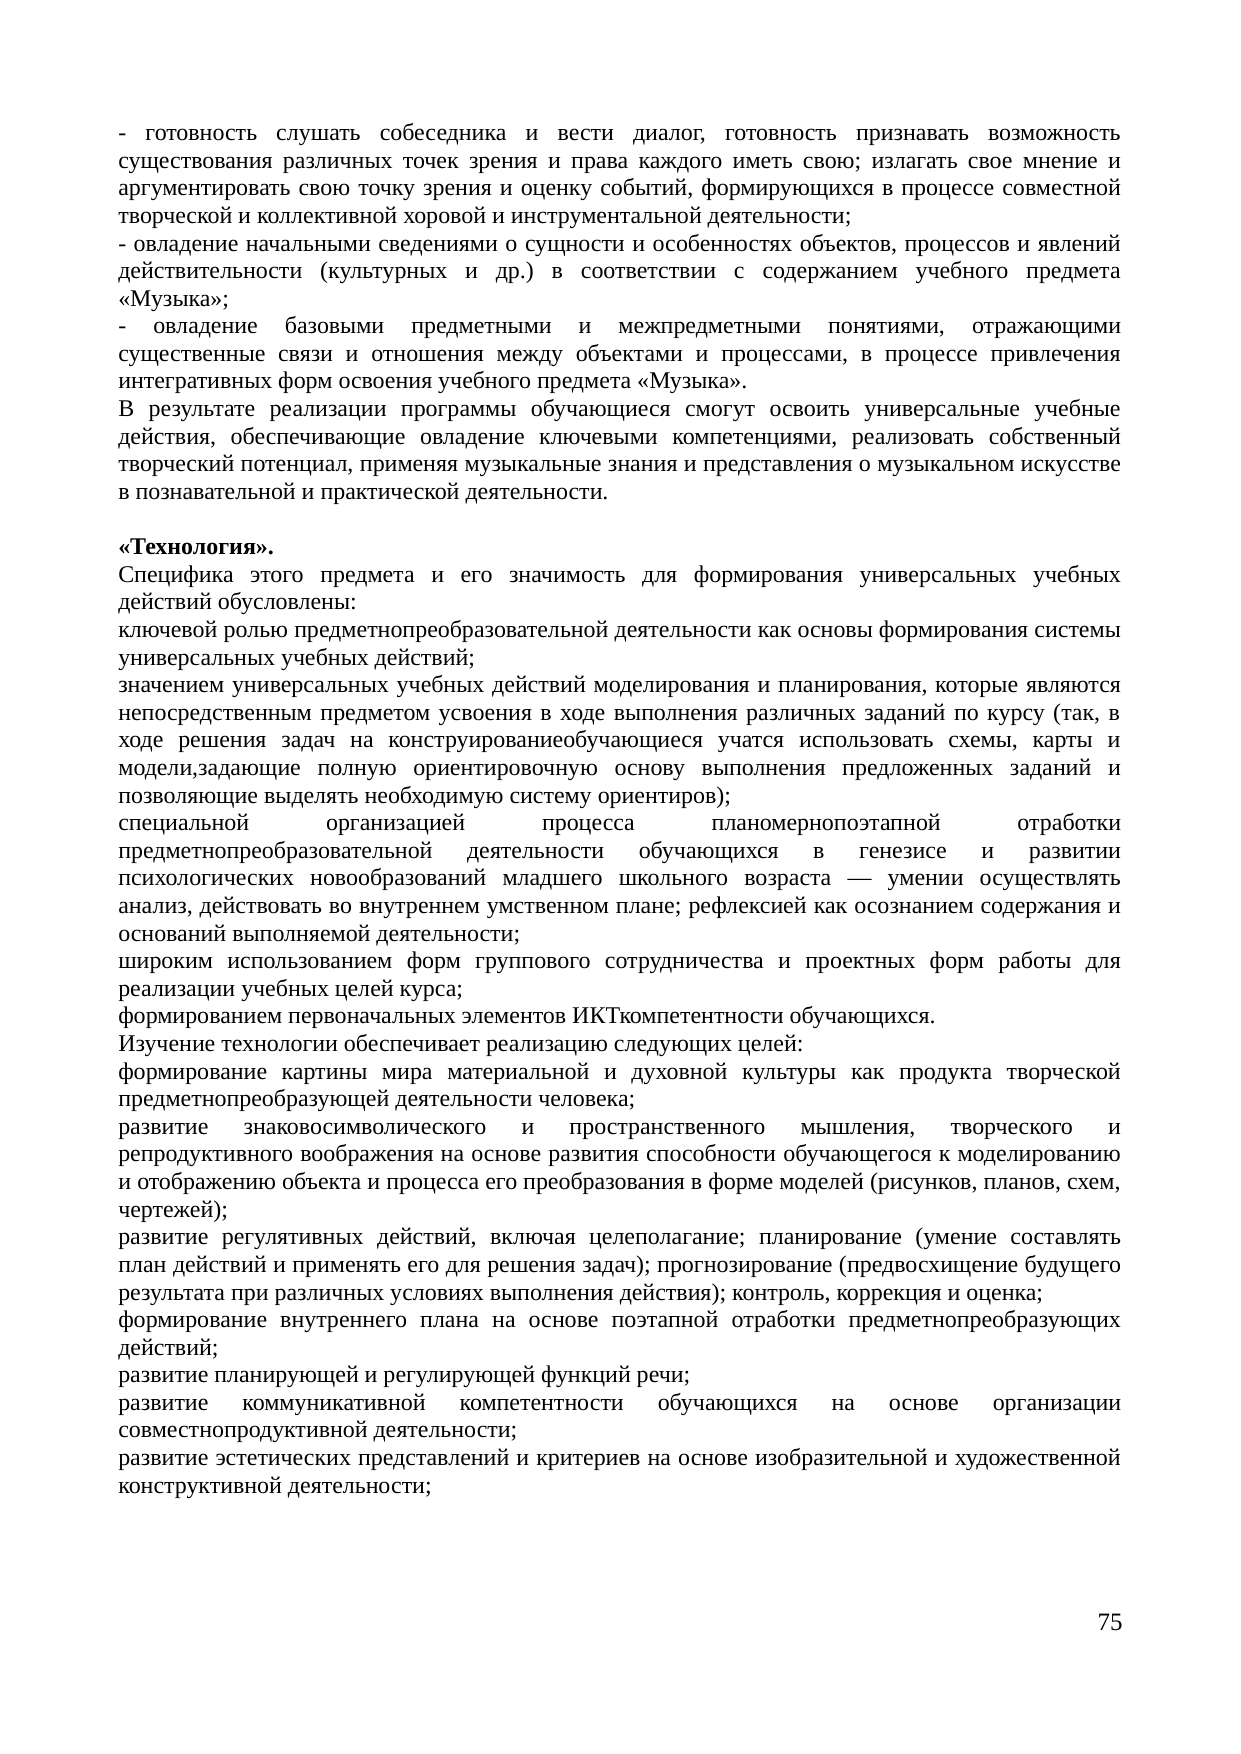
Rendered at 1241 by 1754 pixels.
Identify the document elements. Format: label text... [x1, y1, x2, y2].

text Специфика этого предмета и его значимость для формирования универсальных учебных действий обусловлены: [118, 560, 1122, 615]
text развитие коммуникативной компетентности обучающихся на основе организации совместнопродуктивной деятельности; [118, 1388, 1122, 1443]
text развитие планирующей и регулирующей функций речи; [118, 1360, 1122, 1388]
text развитие знаковосимволического и пространственного мышления, творческого и репродуктивного воображения на основе развития способности обучающегося к моделированию и отображению объекта и процесса его преобразования в форме моделей (рисунков, планов, схем, чертежей); [118, 1112, 1122, 1222]
text - овладение базовыми предметными и межпредметными понятиями, отражающими существенные связи и отношения между объектами и процессами, в процессе привлечения интегративных форм освоения учебного предмета «Музыка». [118, 311, 1122, 394]
text - овладение начальными сведениями о сущности и особенностях объектов, процессов и явлений действительности (культурных и др.) в соответствии с содержанием учебного предмета «Музыка»; [118, 228, 1122, 311]
text формированием первоначальных элементов ИКТкомпетентности обучающихся. [118, 1001, 1122, 1029]
text значением универсальных учебных действий моделирования и планирования, которые являются непосредственным предметом усвоения в ходе выполнения различных заданий по курсу (так, в ходе решения задач на конструированиеобучающиеся учатся использовать схемы, карты и модели,задающие полную ориентировочную основу выполнения предложенных заданий и позволяющие выделять необходимую систему ориентиров); [118, 670, 1122, 808]
text - готовность слушать собеседника и вести диалог, готовность признавать возможность существования различных точек зрения и права каждого иметь свою; излагать свое мнение и аргументировать свою точку зрения и оценку событий, формирующихся в процессе совместной творческой и коллективной хоровой и инструментальной деятельности; [118, 118, 1122, 228]
text широким использованием форм группового сотрудничества и проектных форм работы для реализации учебных целей курса; [118, 946, 1122, 1001]
text В результате реализации программы обучающиеся смогут освоить универсальные учебные действия, обеспечивающие овладение ключевыми компетенциями, реализовать собственный творческий потенциал, применяя музыкальные знания и представления о музыкальном искусстве в познавательной и практической деятельности. [118, 394, 1122, 504]
text Изучение технологии обеспечивает реализацию следующих целей: [118, 1029, 1122, 1057]
text формирование картины мира материальной и духовной культуры как продукта творческой предметнопреобразующей деятельности человека; [118, 1057, 1122, 1112]
text формирование внутреннего плана на основе поэтапной отработки предметнопреобразующих действий; [118, 1305, 1122, 1360]
text развитие регулятивных действий, включая целеполагание; планирование (умение составлять план действий и применять его для решения задач); прогнозирование (предвосхищение будущего результата при различных условиях выполнения действия); контроль, коррекция и оценка; [118, 1222, 1122, 1305]
text ключевой ролью предметнопреобразовательной деятельности как основы формирования системы универсальных учебных действий; [118, 615, 1122, 670]
text специальной организацией процесса планомернопоэтапной отработки предметнопреобразовательной деятельности обучающихся в генезисе и развитии психологических новообразований младшего школьного возраста — умении осуществлять анализ, действовать во внутреннем умственном плане; рефлексией как осознанием содержания и оснований выполняемой деятельности; [118, 808, 1122, 946]
text развитие эстетических представлений и критериев на основе изобразительной и художественной конструктивной деятельности; [118, 1443, 1122, 1498]
text «Технология». [118, 532, 1122, 560]
